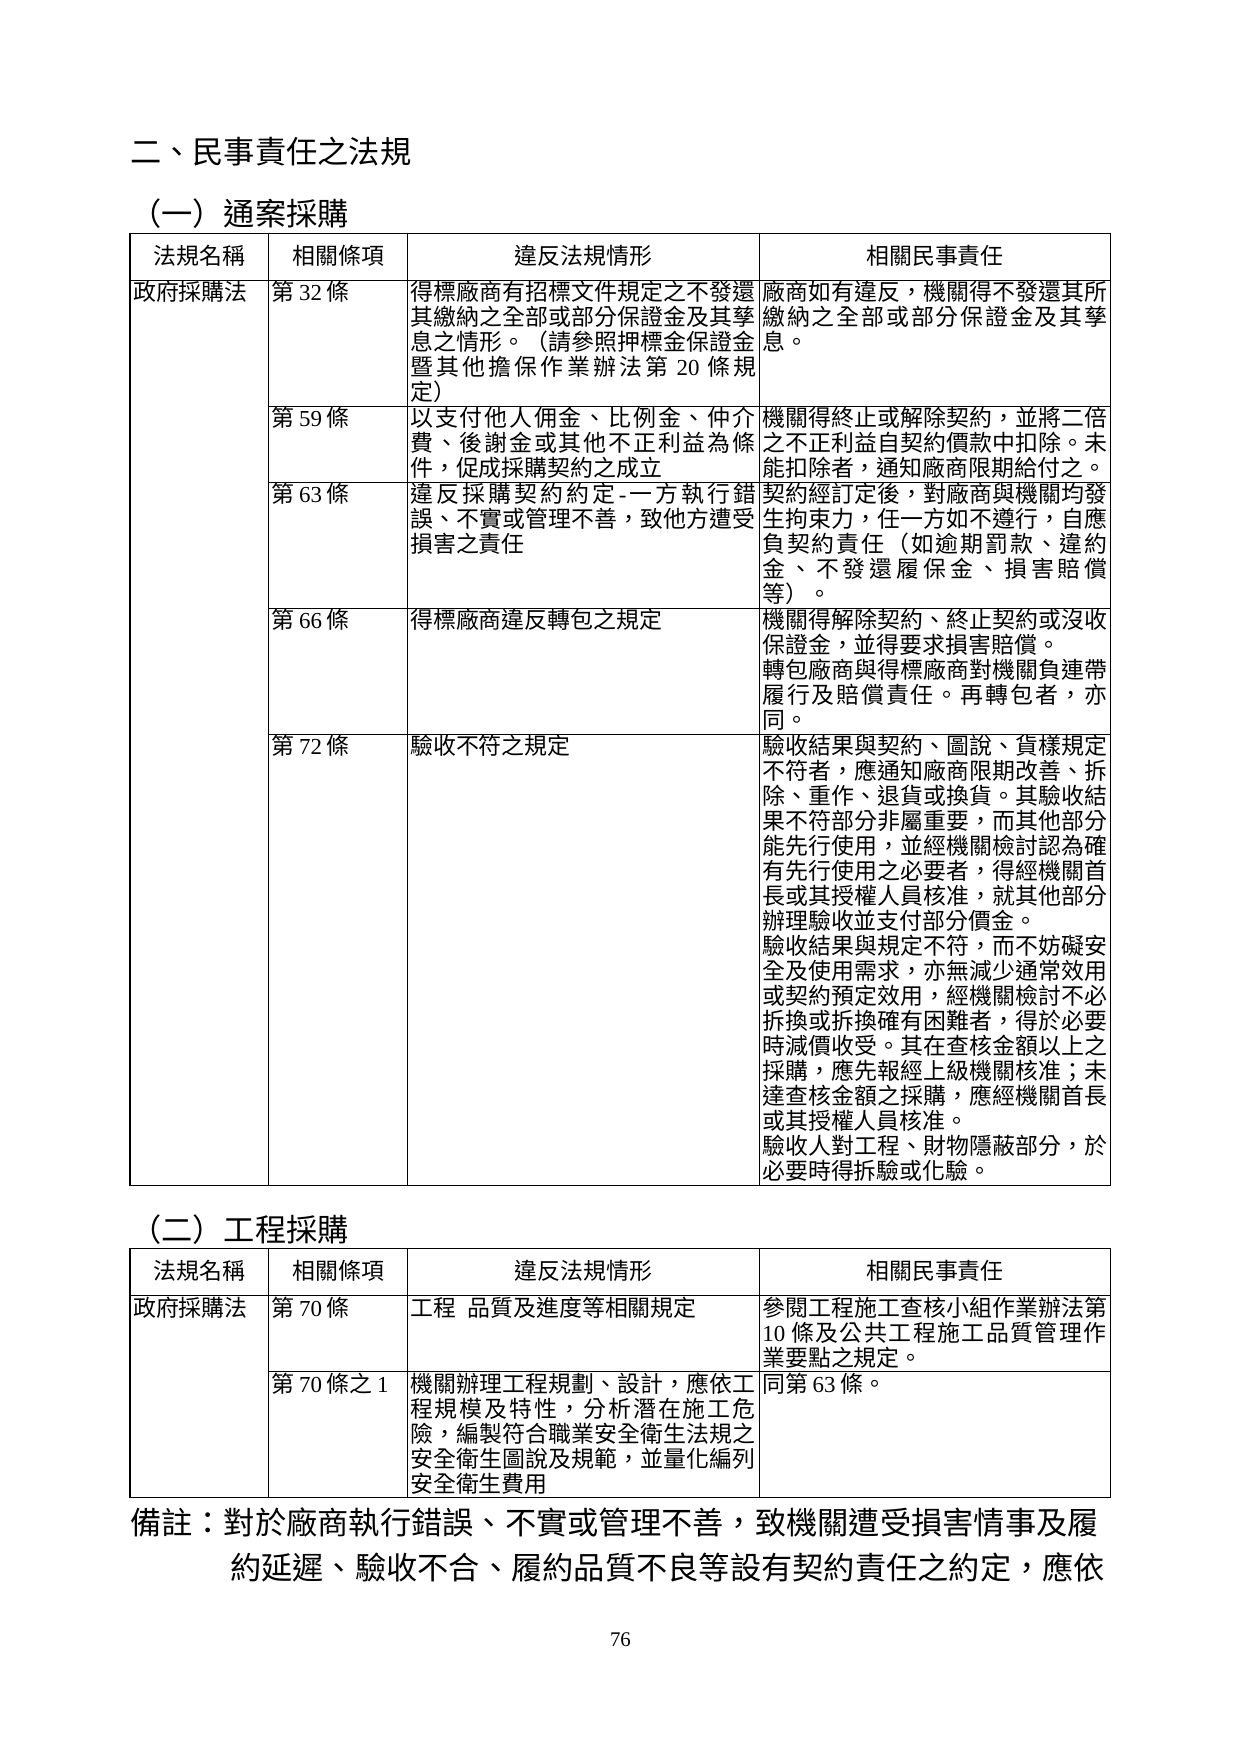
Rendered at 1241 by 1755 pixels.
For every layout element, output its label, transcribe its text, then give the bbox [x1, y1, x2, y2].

table_cell 參閱工程施工查核小組作業辦法第10條及公共工程施工品質管理作業要點之規定。 [760, 1296, 1110, 1371]
table_header 法規名稱 [131, 234, 268, 279]
table_cell 廠商如有違反，機關得不發還其所繳納之全部或部分保證金及其孳息。 [760, 281, 1110, 406]
table_cell 第63條 [269, 483, 407, 608]
table_cell 機關得終止或解除契約，並將二倍之不正利益自契約價款中扣除。未能扣除者，通知廠商限期給付之。 [760, 407, 1110, 482]
table_cell 工程 品質及進度等相關規定 [408, 1296, 759, 1371]
table_cell 第59條 [269, 407, 407, 482]
table_cell 得標廠商違反轉包之規定 [408, 609, 759, 734]
text 備註：對於廠商執行錯誤、不實或管理不善，致機關遭受損害情事及履約延遲、驗收不合、履約品質不良等設有契約責任之約定，應依 [130, 1498, 1110, 1589]
table_cell 契約經訂定後，對廠商與機關均發生拘束力，任一方如不遵行，自應負契約責任（如逾期罰款、違約金、不發還履保金、損害賠償等）。 [760, 483, 1110, 608]
text （一）通案採購 [130, 170, 1110, 233]
table_cell 以支付他人佣金、比例金、仲介費、後謝金或其他不正利益為條件，促成採購契約之成立 [408, 407, 759, 482]
table_header 違反法規情形 [408, 1249, 759, 1295]
table_header 違反法規情形 [408, 234, 759, 279]
text 二、民事責任之法規 [130, 108, 1110, 170]
table_header 相關條項 [269, 234, 407, 279]
table_cell 政府採購法 [131, 1296, 268, 1497]
table_header 相關民事責任 [760, 1249, 1110, 1295]
table_cell 第66條 [269, 609, 407, 734]
table_header 相關條項 [269, 1249, 407, 1295]
table_header 相關民事責任 [760, 234, 1110, 279]
table_cell 政府採購法 [131, 281, 268, 1185]
text （二）工程採購 [130, 1186, 1110, 1248]
table_cell 驗收結果與契約、圖說、貨樣規定不符者，應通知廠商限期改善、拆除、重作、退貨或換貨。其驗收結果不符部分非屬重要，而其他部分能先行使用，並經機關檢討認為確有先行使用之必要者，得經機關首長或其授權人員核准，就其他部分辦理驗收並支付部分價金。 驗收結果與規定不符，而不妨礙安全及使用需求，亦無減少通常效用或契約預定效用，經機關檢討不必拆換或拆換確有困難者，得於必要時減價收受。其在查核金額以上之採購，應先報經上級機關核准；未達查核金額之採購，應經機關首長或其授權人員核准。 驗收人對工程、財物隱蔽部分，於必要時得拆驗或化驗。 [760, 735, 1110, 1185]
table_cell 第72條 [269, 735, 407, 1185]
table_cell 第70條 [269, 1296, 407, 1371]
table_cell 第70條之1 [269, 1372, 407, 1497]
table_cell 得標廠商有招標文件規定之不發還其繳納之全部或部分保證金及其孳息之情形。（請參照押標金保證金暨其他擔保作業辦法第20條規定） [408, 281, 759, 406]
table_cell 違反採購契約約定-一方執行錯誤、不實或管理不善，致他方遭受損害之責任 [408, 483, 759, 608]
table_cell 驗收不符之規定 [408, 735, 759, 1185]
table_header 法規名稱 [131, 1249, 268, 1295]
table_cell 同第63條。 [760, 1372, 1110, 1497]
table_cell 機關得解除契約、終止契約或沒收保證金，並得要求損害賠償。 轉包廠商與得標廠商對機關負連帶履行及賠償責任。再轉包者，亦同。 [760, 609, 1110, 734]
table_cell 第32條 [269, 281, 407, 406]
table_cell 機關辦理工程規劃、設計，應依工程規模及特性，分析潛在施工危險，編製符合職業安全衛生法規之安全衛生圖說及規範，並量化編列安全衛生費用 [408, 1372, 759, 1497]
